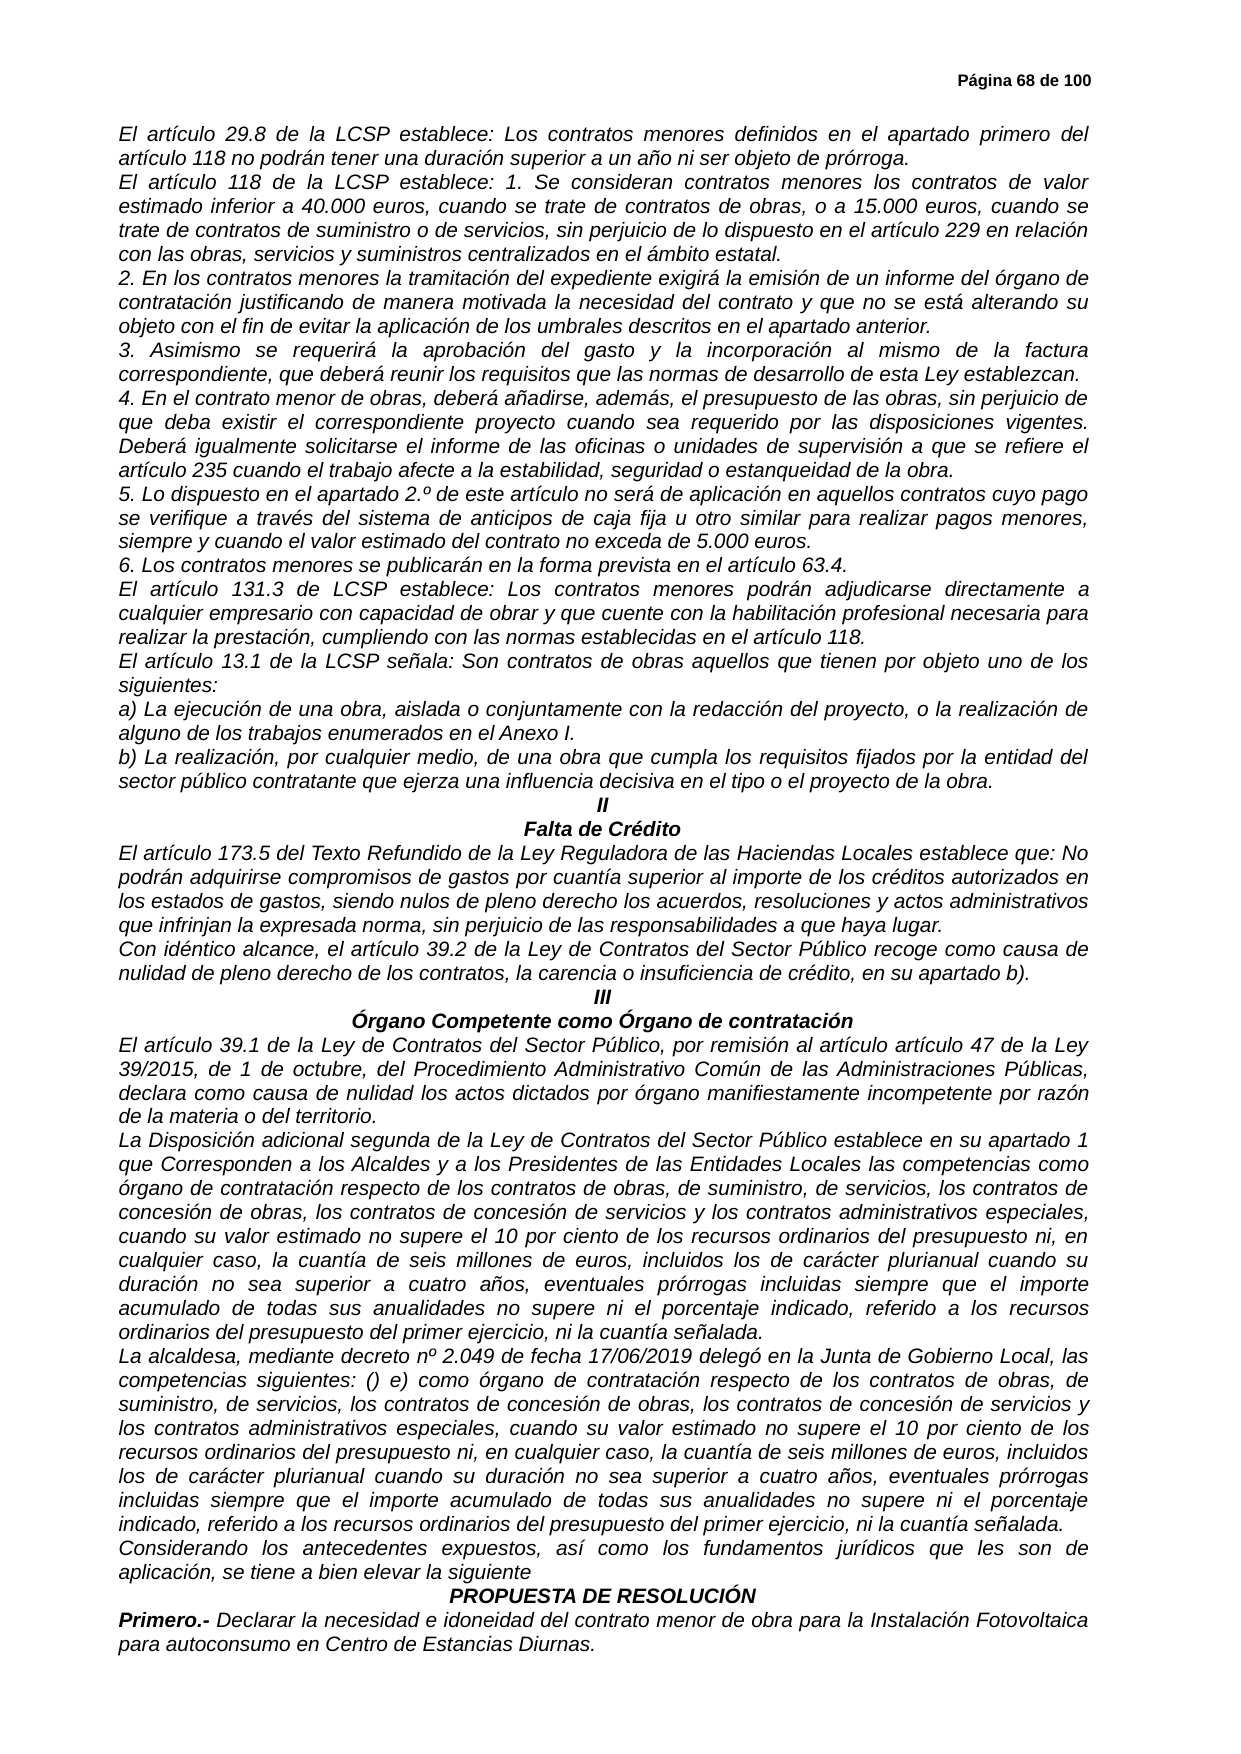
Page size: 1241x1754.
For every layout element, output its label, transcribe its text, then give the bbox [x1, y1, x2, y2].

text 2. En los contratos menores la tramitación del expediente exigirá la emisión de un informe del órgano de contratación justificando de manera motivada la necesidad del contrato y que no se está alterando su objeto con el fin de evitar la aplicación de los umbrales descritos en el apartado anterior. [118, 266, 1092, 338]
text Falta de Crédito [118, 817, 1092, 841]
text El artículo 29.8 de la LCSP establece: Los contratos menores definidos en el apartado primero del artículo 118 no podrán tener una duración superior a un año ni ser objeto de prórroga. [118, 122, 1092, 170]
text II [118, 793, 1092, 817]
text La alcaldesa, mediante decreto nº 2.049 de fecha 17/06/2019 delegó en la Junta de Gobierno Local, las competencias siguientes: () e) como órgano de contratación respecto de los contratos de obras, de suministro, de servicios, los contratos de concesión de obras, los contratos de concesión de servicios y los contratos administrativos especiales, cuando su valor estimado no supere el 10 por ciento de los recursos ordinarios del presupuesto ni, en cualquier caso, la cuantía de seis millones de euros, incluidos los de carácter plurianual cuando su duración no sea superior a cuatro años, eventuales prórrogas incluidas siempre que el importe acumulado de todas sus anualidades no supere ni el porcentaje indicado, referido a los recursos ordinarios del presupuesto del primer ejercicio, ni la cuantía señalada. [118, 1344, 1092, 1536]
text Órgano Competente como Órgano de contratación [118, 1008, 1092, 1032]
text Considerando los antecedentes expuestos, así como los fundamentos jurídicos que les son de aplicación, se tiene a bien elevar la siguiente [118, 1536, 1092, 1583]
text El artículo 173.5 del Texto Refundido de la Ley Reguladora de las Haciendas Locales establece que: No podrán adquirirse compromisos de gastos por cuantía superior al importe de los créditos autorizados en los estados de gastos, siendo nulos de pleno derecho los acuerdos, resoluciones y actos administrativos que infrinjan la expresada norma, sin perjuicio de las responsabilidades a que haya lugar. [118, 841, 1092, 937]
text El artículo 13.1 de la LCSP señala: Son contratos de obras aquellos que tienen por objeto uno de los siguientes: [118, 649, 1092, 697]
text 4. En el contrato menor de obras, deberá añadirse, además, el presupuesto de las obras, sin perjuicio de que deba existir el correspondiente proyecto cuando sea requerido por las disposiciones vigentes. Deberá igualmente solicitarse el informe de las oficinas o unidades de supervisión a que se refiere el artículo 235 cuando el trabajo afecte a la estabilidad, seguridad o estanqueidad de la obra. [118, 386, 1092, 481]
text Primero.- Declarar la necesidad e idoneidad del contrato menor de obra para la Instalación Fotovoltaica para autoconsumo en Centro de Estancias Diurnas. [118, 1607, 1092, 1655]
text El artículo 131.3 de LCSP establece: Los contratos menores podrán adjudicarse directamente a cualquier empresario con capacidad de obrar y que cuente con la habilitación profesional necesaria para realizar la prestación, cumpliendo con las normas establecidas en el artículo 118. [118, 577, 1092, 649]
text La Disposición adicional segunda de la Ley de Contratos del Sector Público establece en su apartado 1 que Corresponden a los Alcaldes y a los Presidentes de las Entidades Locales las competencias como órgano de contratación respecto de los contratos de obras, de suministro, de servicios, los contratos de concesión de obras, los contratos de concesión de servicios y los contratos administrativos especiales, cuando su valor estimado no supere el 10 por ciento de los recursos ordinarios del presupuesto ni, en cualquier caso, la cuantía de seis millones de euros, incluidos los de carácter plurianual cuando su duración no sea superior a cuatro años, eventuales prórrogas incluidas siempre que el importe acumulado de todas sus anualidades no supere ni el porcentaje indicado, referido a los recursos ordinarios del presupuesto del primer ejercicio, ni la cuantía señalada. [118, 1128, 1092, 1344]
text Con idéntico alcance, el artículo 39.2 de la Ley de Contratos del Sector Público recoge como causa de nulidad de pleno derecho de los contratos, la carencia o insuficiencia de crédito, en su apartado b). [118, 937, 1092, 984]
text b) La realización, por cualquier medio, de una obra que cumpla los requisitos fijados por la entidad del sector público contratante que ejerza una influencia decisiva en el tipo o el proyecto de la obra. [118, 745, 1092, 793]
text 5. Lo dispuesto en el apartado 2.º de este artículo no será de aplicación en aquellos contratos cuyo pago se verifique a través del sistema de anticipos de caja fija u otro similar para realizar pagos menores, siempre y cuando el valor estimado del contrato no exceda de 5.000 euros. [118, 481, 1092, 553]
text 3. Asimismo se requerirá la aprobación del gasto y la incorporación al mismo de la factura correspondiente, que deberá reunir los requisitos que las normas de desarrollo de esta Ley establezcan. [118, 338, 1092, 386]
text a) La ejecución de una obra, aislada o conjuntamente con la redacción del proyecto, o la realización de alguno de los trabajos enumerados en el Anexo I. [118, 697, 1092, 745]
text El artículo 118 de la LCSP establece: 1. Se consideran contratos menores los contratos de valor estimado inferior a 40.000 euros, cuando se trate de contratos de obras, o a 15.000 euros, cuando se trate de contratos de suministro o de servicios, sin perjuicio de lo dispuesto en el artículo 229 en relación con las obras, servicios y suministros centralizados en el ámbito estatal. [118, 170, 1092, 266]
text III [118, 984, 1092, 1008]
text PROPUESTA DE RESOLUCIÓN [118, 1583, 1092, 1607]
text 6. Los contratos menores se publicarán en la forma prevista en el artículo 63.4. [118, 553, 1092, 577]
text El artículo 39.1 de la Ley de Contratos del Sector Público, por remisión al artículo artículo 47 de la Ley 39/2015, de 1 de octubre, del Procedimiento Administrativo Común de las Administraciones Públicas, declara como causa de nulidad los actos dictados por órgano manifiestamente incompetente por razón de la materia o del territorio. [118, 1032, 1092, 1128]
